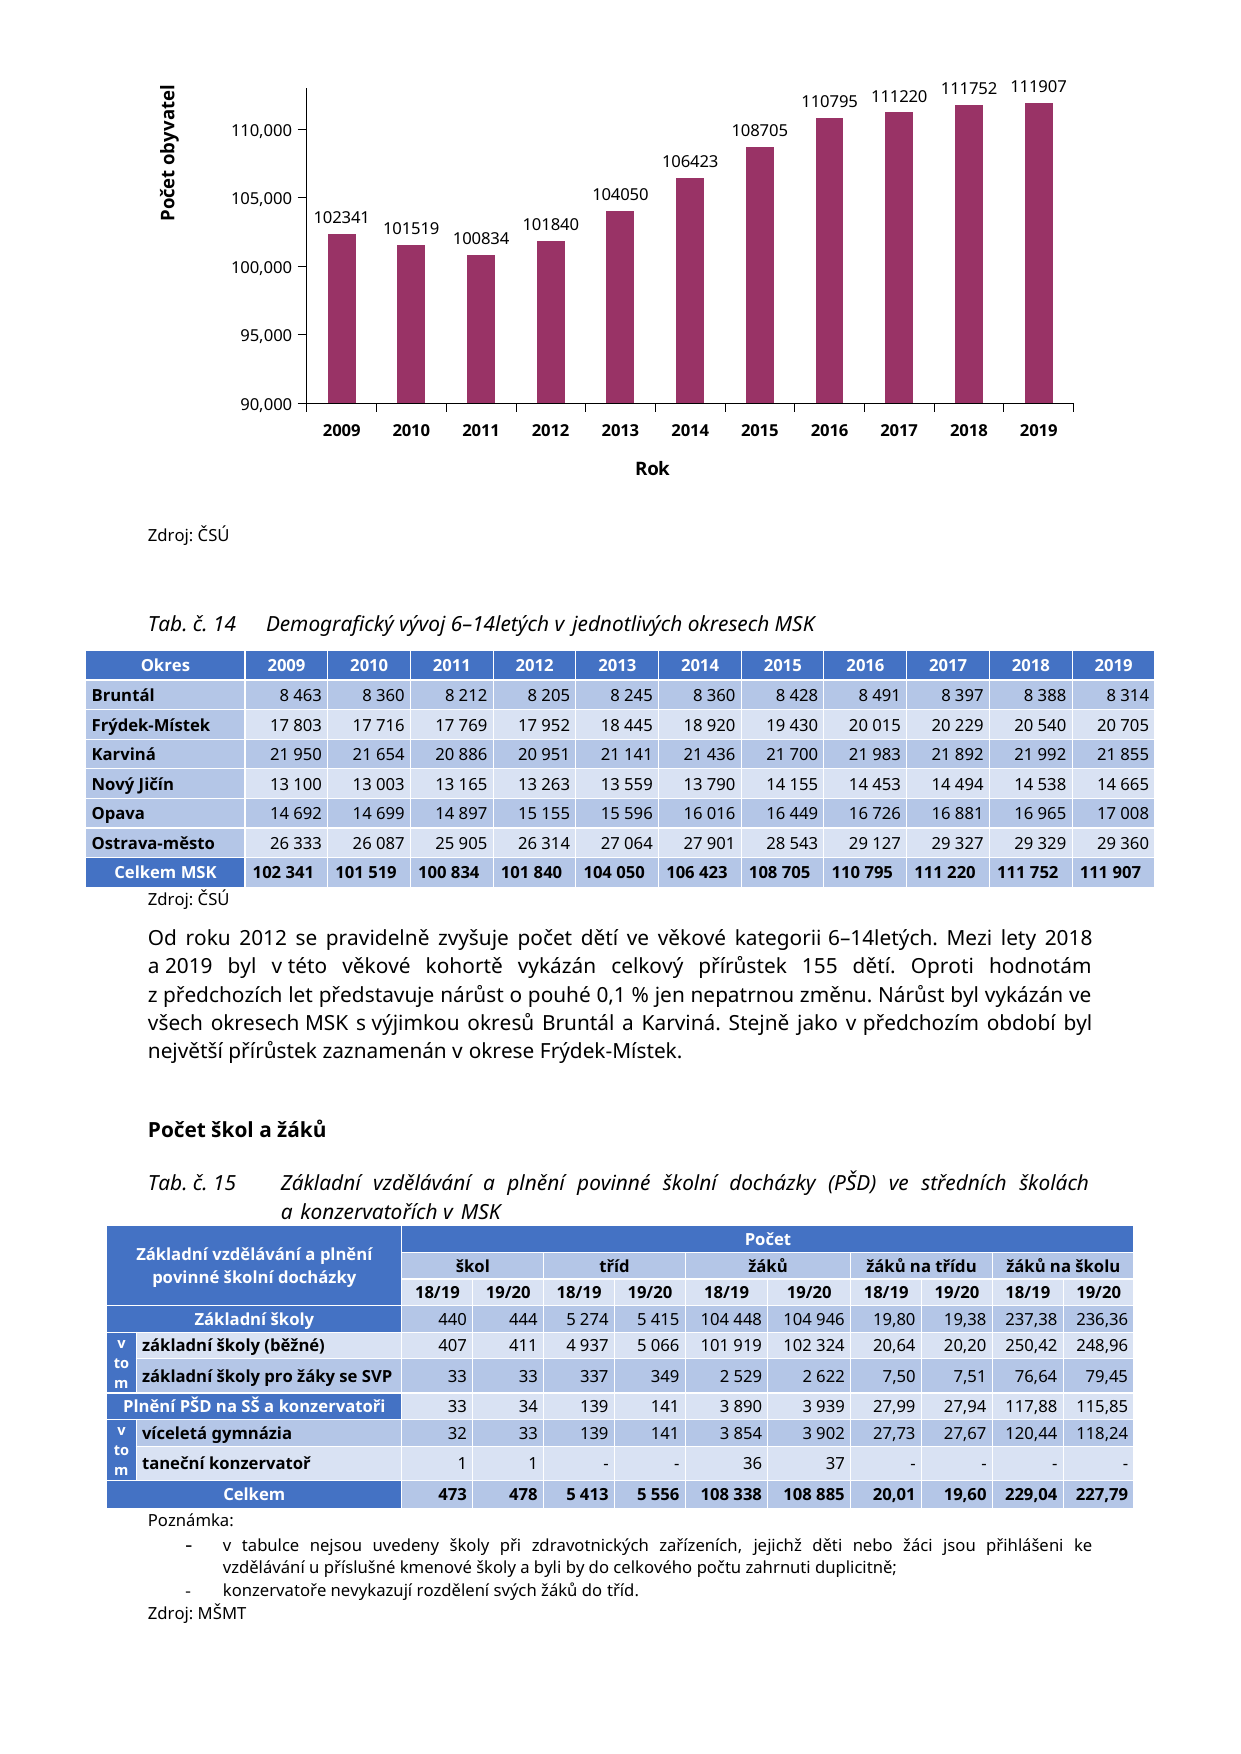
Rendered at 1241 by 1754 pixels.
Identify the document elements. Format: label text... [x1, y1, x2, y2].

table_cell 19/20 [922, 1280, 992, 1305]
table_cell 27 064 [576, 829, 658, 857]
table_cell 120,44 [993, 1420, 1063, 1446]
table_cell 3 939 [768, 1394, 850, 1419]
table_cell tříd [544, 1253, 685, 1278]
table_cell 19/20 [1064, 1280, 1133, 1305]
table_cell 21 950 [246, 740, 327, 768]
table_cell 20 951 [494, 740, 575, 768]
table_cell 3 902 [768, 1420, 850, 1446]
table_cell v tom [107, 1333, 136, 1392]
table_cell 29 127 [824, 829, 906, 857]
table_cell 25 905 [411, 829, 493, 857]
table_cell Bruntál [86, 681, 244, 709]
table_cell 102 324 [768, 1333, 850, 1358]
table_cell - [851, 1447, 921, 1480]
table_cell 141 [615, 1420, 685, 1446]
table_cell 33 [402, 1394, 472, 1419]
text Počet škol a žáků [148, 1115, 1092, 1143]
table_cell 20 540 [990, 710, 1072, 739]
table_cell - [544, 1447, 614, 1480]
table_cell 20,64 [851, 1333, 921, 1358]
table_cell 108 705 [742, 858, 823, 887]
table_cell 19,80 [851, 1306, 921, 1332]
table_cell 20 229 [907, 710, 989, 739]
table_cell 106 423 [659, 858, 741, 887]
table_cell 8 397 [907, 681, 989, 709]
table_cell 27,67 [922, 1420, 992, 1446]
table_cell 27 901 [659, 829, 741, 857]
table_cell škol [402, 1253, 543, 1278]
table_cell - [993, 1447, 1063, 1480]
table_cell 104 946 [768, 1306, 850, 1332]
table_cell 13 790 [659, 769, 741, 798]
table_cell Základní školy [107, 1306, 401, 1332]
table_cell 8 463 [246, 681, 327, 709]
table_cell 349 [615, 1359, 685, 1392]
table_cell 20,20 [922, 1333, 992, 1358]
table_cell 28 543 [742, 829, 823, 857]
table_cell 34 [473, 1394, 543, 1419]
table_cell - [1064, 1447, 1133, 1480]
table_cell 5 556 [615, 1481, 685, 1508]
table_cell 5 274 [544, 1306, 614, 1332]
table_cell Celkem [107, 1481, 401, 1508]
table_cell - [615, 1447, 685, 1480]
table_cell 8 360 [328, 681, 410, 709]
table_cell 8 245 [576, 681, 658, 709]
table_cell 29 327 [907, 829, 989, 857]
table_cell 141 [615, 1394, 685, 1419]
table_cell 37 [768, 1447, 850, 1480]
table_cell 20 886 [411, 740, 493, 768]
table_cell 118,24 [1064, 1420, 1133, 1446]
table_cell 117,88 [993, 1394, 1063, 1419]
table_cell 18/19 [851, 1280, 921, 1305]
table_cell 13 100 [246, 769, 327, 798]
table_header 2010 [328, 651, 410, 679]
table_cell 27,73 [851, 1420, 921, 1446]
table_cell 21 983 [824, 740, 906, 768]
table_cell 111 907 [1073, 858, 1154, 887]
table_cell 250,42 [993, 1333, 1063, 1358]
table_cell taneční konzervatoř [137, 1447, 401, 1480]
table_header Základní vzdělávání a plnění povinné školní docházky [107, 1226, 401, 1305]
table_cell 18 445 [576, 710, 658, 739]
table_cell 111 220 [907, 858, 989, 887]
table_cell 411 [473, 1333, 543, 1358]
table_cell 108 885 [768, 1481, 850, 1508]
table_cell 8 388 [990, 681, 1072, 709]
table_cell 26 314 [494, 829, 575, 857]
table_cell 21 992 [990, 740, 1072, 768]
table_cell 20 705 [1073, 710, 1154, 739]
text Zdroj: ČSÚ [148, 888, 1092, 910]
table_cell 2 622 [768, 1359, 850, 1392]
table_cell 16 965 [990, 799, 1072, 827]
table_cell 32 [402, 1420, 472, 1446]
table_cell 1 [473, 1447, 543, 1480]
table_cell 115,85 [1064, 1394, 1133, 1419]
table_cell 236,36 [1064, 1306, 1133, 1332]
table_header 2019 [1073, 651, 1154, 679]
table_cell 3 854 [686, 1420, 767, 1446]
table_cell 19,60 [922, 1481, 992, 1508]
table_cell 14 453 [824, 769, 906, 798]
table_cell 8 360 [659, 681, 741, 709]
table_cell 4 937 [544, 1333, 614, 1358]
table_cell 21 654 [328, 740, 410, 768]
table_cell 8 491 [824, 681, 906, 709]
table_cell 29 360 [1073, 829, 1154, 857]
table_cell 14 692 [246, 799, 327, 827]
table_cell 101 840 [494, 858, 575, 887]
table_cell 101 919 [686, 1333, 767, 1358]
table_cell Opava [86, 799, 244, 827]
text Zdroj: MŠMT [148, 1601, 1092, 1624]
list Základní vzdělávání a plnění povinné školní docházky (PŠD) ve středních školách a konzervatořích v MSK [148, 1168, 1092, 1225]
table_cell 8 212 [411, 681, 493, 709]
table_header Okres [86, 651, 244, 679]
table_cell Frýdek-Místek [86, 710, 244, 739]
list v tabulce nejsou uvedeny školy při zdravotnických zařízeních, jejichž děti nebo žáci jsou přihlášeni ke vzdělávání u příslušné kmenové školy a byli by do celkového počtu zahrnuti duplicitně; [185, 1532, 1092, 1579]
table_cell 17 769 [411, 710, 493, 739]
table_cell 14 699 [328, 799, 410, 827]
table_cell žáků na třídu [851, 1253, 992, 1278]
table_header 2013 [576, 651, 658, 679]
table_cell 18/19 [686, 1280, 767, 1305]
table_cell 8 314 [1073, 681, 1154, 709]
table_cell 16 016 [659, 799, 741, 827]
table_cell 21 892 [907, 740, 989, 768]
table_cell 18/19 [993, 1280, 1063, 1305]
table_cell 21 855 [1073, 740, 1154, 768]
table_cell 110 795 [824, 858, 906, 887]
table_cell 26 333 [246, 829, 327, 857]
table_cell 104 050 [576, 858, 658, 887]
table_cell 3 890 [686, 1394, 767, 1419]
table_cell 248,96 [1064, 1333, 1133, 1358]
table_cell 79,45 [1064, 1359, 1133, 1392]
table_cell 14 665 [1073, 769, 1154, 798]
table_cell 18 920 [659, 710, 741, 739]
table_cell 100 834 [411, 858, 493, 887]
table_cell 444 [473, 1306, 543, 1332]
table_cell 139 [544, 1394, 614, 1419]
table_cell Plnění PŠD na SŠ a konzervatoři [107, 1394, 401, 1419]
table_header 2016 [824, 651, 906, 679]
table_cell 19 430 [742, 710, 823, 739]
table_header 2012 [494, 651, 575, 679]
table_cell 108 338 [686, 1481, 767, 1508]
table_cell 29 329 [990, 829, 1072, 857]
table_header 2011 [411, 651, 493, 679]
table_cell 16 726 [824, 799, 906, 827]
table_cell základní školy (běžné) [137, 1333, 401, 1358]
table_cell 5 066 [615, 1333, 685, 1358]
table_cell 1 [402, 1447, 472, 1480]
table_cell 104 448 [686, 1306, 767, 1332]
table_cell 20 015 [824, 710, 906, 739]
table_cell 7,51 [922, 1359, 992, 1392]
table_cell Ostrava-město [86, 829, 244, 857]
table_cell 33 [402, 1359, 472, 1392]
table_cell 27,99 [851, 1394, 921, 1419]
table_cell 15 155 [494, 799, 575, 827]
table_header 2017 [907, 651, 989, 679]
table_header Počet [402, 1226, 1133, 1252]
table_header 2018 [990, 651, 1072, 679]
table_cell 26 087 [328, 829, 410, 857]
table_cell víceletá gymnázia [137, 1420, 401, 1446]
table_cell 19,38 [922, 1306, 992, 1332]
table_cell 111 752 [990, 858, 1072, 887]
table_cell 227,79 [1064, 1481, 1133, 1508]
table_cell 13 003 [328, 769, 410, 798]
table_cell 21 141 [576, 740, 658, 768]
table_cell 8 205 [494, 681, 575, 709]
text Od roku 2012 se pravidelně zvyšuje počet dětí ve věkové kategorii 6–14letých. Mezi lety 2018 a 2019 byl v této věkové kohortě vykázán celkový přírůstek 155 dětí. Oproti hodnotám z předchozích let představuje nárůst o pouhé 0,1 % jen nepatrnou změnu. Nárůst byl vykázán ve všech okresech MSK s výjimkou okresů Bruntál a Karviná. Stejně jako v předchozím období byl největší přírůstek zaznamenán v okrese Frýdek-Místek. [148, 923, 1092, 1065]
table_header 2009 [246, 651, 327, 679]
table_cell 33 [473, 1359, 543, 1392]
table_cell Nový Jičín [86, 769, 244, 798]
table_cell 13 165 [411, 769, 493, 798]
table_cell 19/20 [473, 1280, 543, 1305]
table_cell - [922, 1447, 992, 1480]
table_cell 14 494 [907, 769, 989, 798]
table_cell Celkem MSK [86, 858, 244, 887]
table_cell 7,50 [851, 1359, 921, 1392]
table_cell 16 449 [742, 799, 823, 827]
table_cell 15 596 [576, 799, 658, 827]
table_header 2015 [742, 651, 823, 679]
table_cell 21 436 [659, 740, 741, 768]
table_cell 407 [402, 1333, 472, 1358]
table_header 2014 [659, 651, 741, 679]
table_cell 19/20 [615, 1280, 685, 1305]
table_cell 14 155 [742, 769, 823, 798]
table_cell 19/20 [768, 1280, 850, 1305]
table_cell 17 008 [1073, 799, 1154, 827]
table_cell žáků [686, 1253, 850, 1278]
table_cell 14 538 [990, 769, 1072, 798]
table_cell 16 881 [907, 799, 989, 827]
table_cell 18/19 [544, 1280, 614, 1305]
table_cell 229,04 [993, 1481, 1063, 1508]
table_cell v tom [107, 1420, 136, 1480]
table_cell 17 716 [328, 710, 410, 739]
table_cell 5 415 [615, 1306, 685, 1332]
table_cell 17 803 [246, 710, 327, 739]
table_cell 102 341 [246, 858, 327, 887]
table_cell 20,01 [851, 1481, 921, 1508]
table_cell 237,38 [993, 1306, 1063, 1332]
list Demografický vývoj 6–14letých v jednotlivých okresech MSK [148, 609, 1092, 637]
table_cell 21 700 [742, 740, 823, 768]
table_cell 478 [473, 1481, 543, 1508]
table_cell 13 263 [494, 769, 575, 798]
table_cell 13 559 [576, 769, 658, 798]
table_cell 17 952 [494, 710, 575, 739]
table_cell 18/19 [402, 1280, 472, 1305]
table_cell 14 897 [411, 799, 493, 827]
table_cell 27,94 [922, 1394, 992, 1419]
text Zdroj: ČSÚ [148, 524, 1092, 547]
text Poznámka: [148, 1509, 1092, 1532]
table_cell 101 519 [328, 858, 410, 887]
table_cell 8 428 [742, 681, 823, 709]
table_cell 139 [544, 1420, 614, 1446]
table_cell 33 [473, 1420, 543, 1446]
table_cell 337 [544, 1359, 614, 1392]
table_cell 440 [402, 1306, 472, 1332]
table_cell 5 413 [544, 1481, 614, 1508]
table_cell 76,64 [993, 1359, 1063, 1392]
table_cell Karviná [86, 740, 244, 768]
table_cell 473 [402, 1481, 472, 1508]
table_cell 36 [686, 1447, 767, 1480]
table_cell 2 529 [686, 1359, 767, 1392]
list konzervatoře nevykazují rozdělení svých žáků do tříd. [185, 1579, 1092, 1601]
table_cell žáků na školu [993, 1253, 1133, 1278]
table_cell základní školy pro žáky se SVP [137, 1359, 401, 1392]
